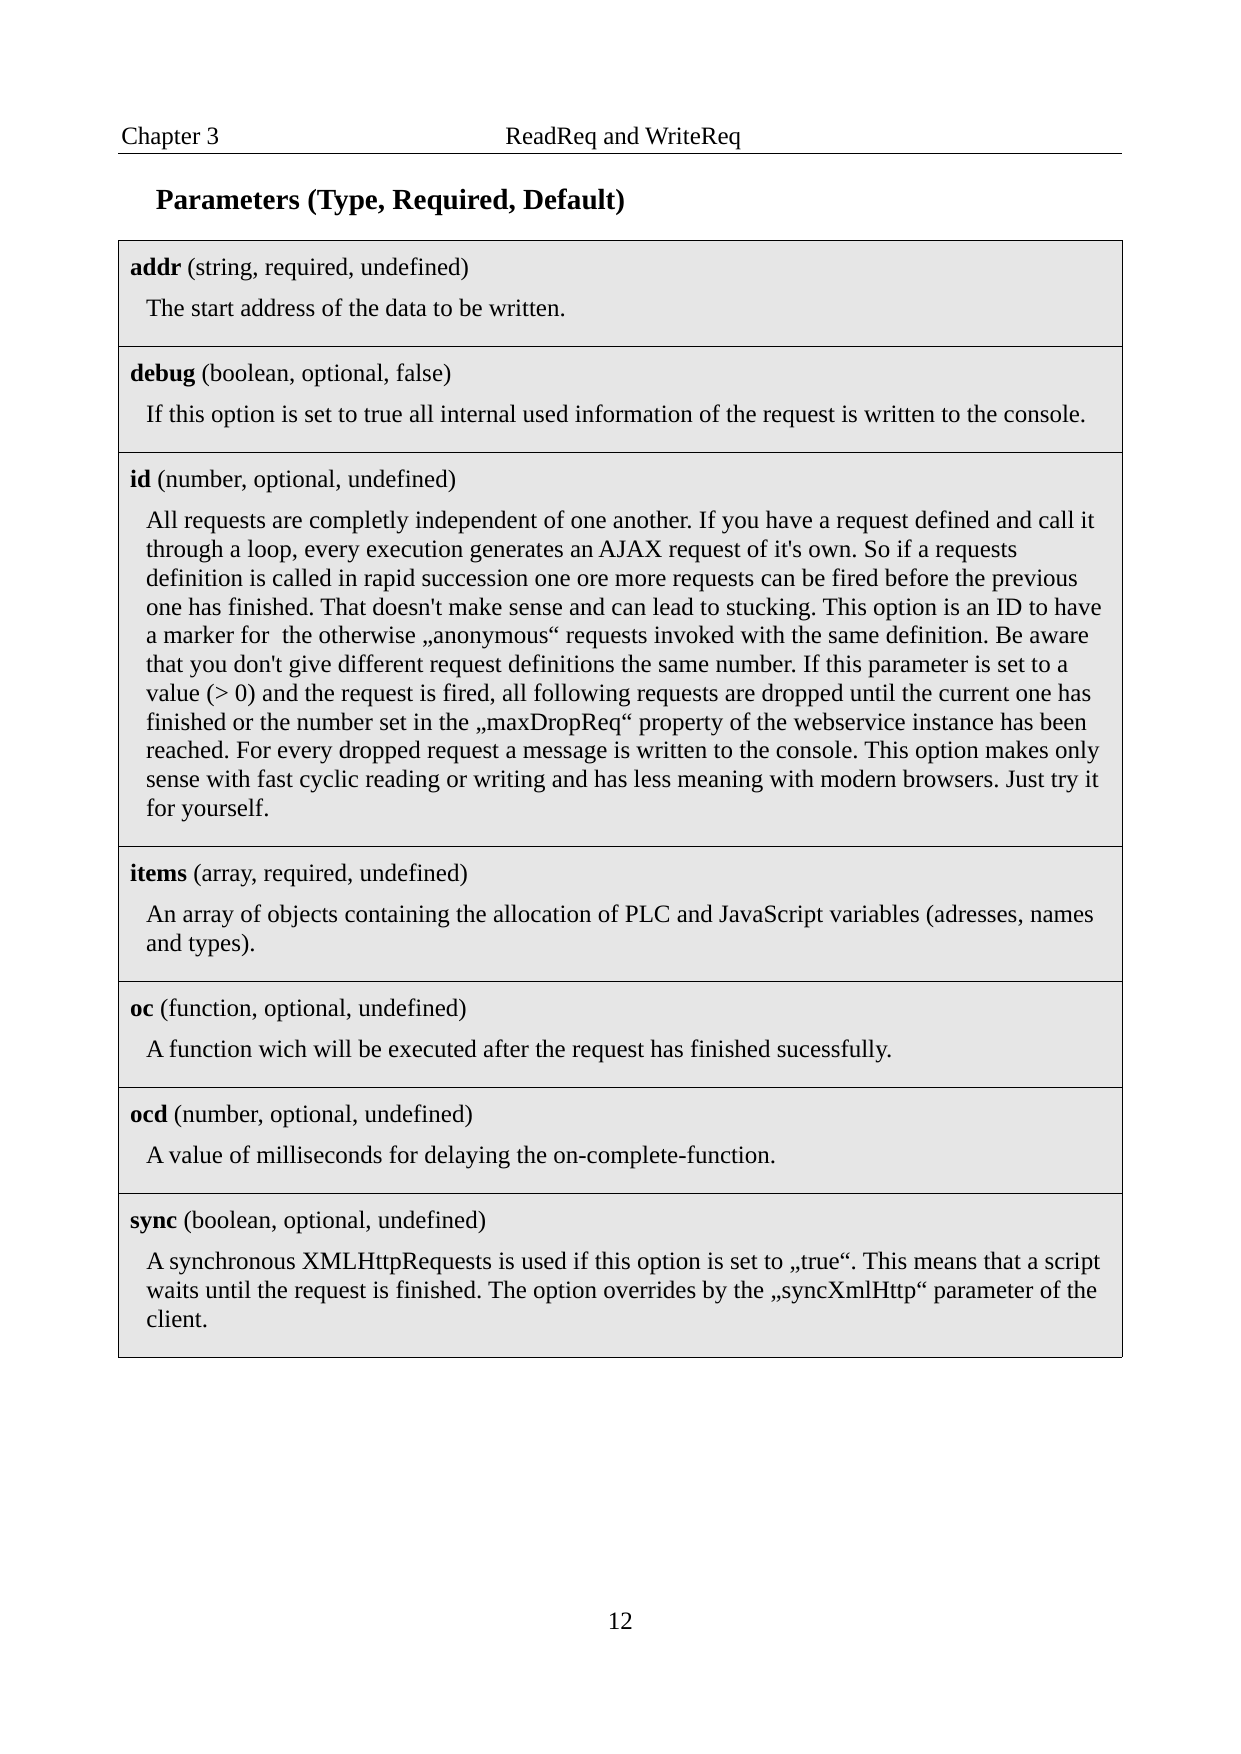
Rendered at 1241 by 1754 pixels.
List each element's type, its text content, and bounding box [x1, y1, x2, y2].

table_cell id (number, optional, undefined) All requests are completly independent of one another. If you have a request defined and call it through a loop, every execution generates an AJAX request of it's own. So if a requests definition is called in rapid succession one ore more requests can be fired before the previous one has finished. That doesn't make sense and can lead to stucking. This option is an ID to have a marker for the otherwise „anonymous“ requests invoked with the same definition. Be aware that you don't give different request definitions the same number. If this parameter is set to a value (> 0) and the request is fired, all following requests are dropped until the current one has finished or the number set in the „maxDropReq“ property of the webservice instance has been reached. For every dropped request a message is written to the console. This option makes only sense with fast cyclic reading or writing and has less meaning with modern browsers. Just try it for yourself. [119, 453, 1122, 846]
table_cell oc (function, optional, undefined) A function wich will be executed after the request has finished sucessfully. [119, 982, 1122, 1087]
table_cell ocd (number, optional, undefined) A value of milliseconds for delaying the on-complete-function. [119, 1088, 1122, 1193]
table_cell sync (boolean, optional, undefined) A synchronous XMLHttpRequests is used if this option is set to „true“. This means that a script waits until the request is finished. The option overrides by the „syncXmlHttp“ parameter of the client. [119, 1194, 1122, 1357]
table_cell debug (boolean, optional, false) If this option is set to true all internal used information of the request is written to the console. [119, 347, 1122, 452]
table_header addr (string, required, undefined) The start address of the data to be written. [119, 241, 1122, 346]
table_cell items (array, required, undefined) An array of objects containing the allocation of PLC and JavaScript variables (adresses, names and types). [119, 847, 1122, 981]
subtitle Parameters (Type, Required, Default) [156, 182, 1122, 216]
